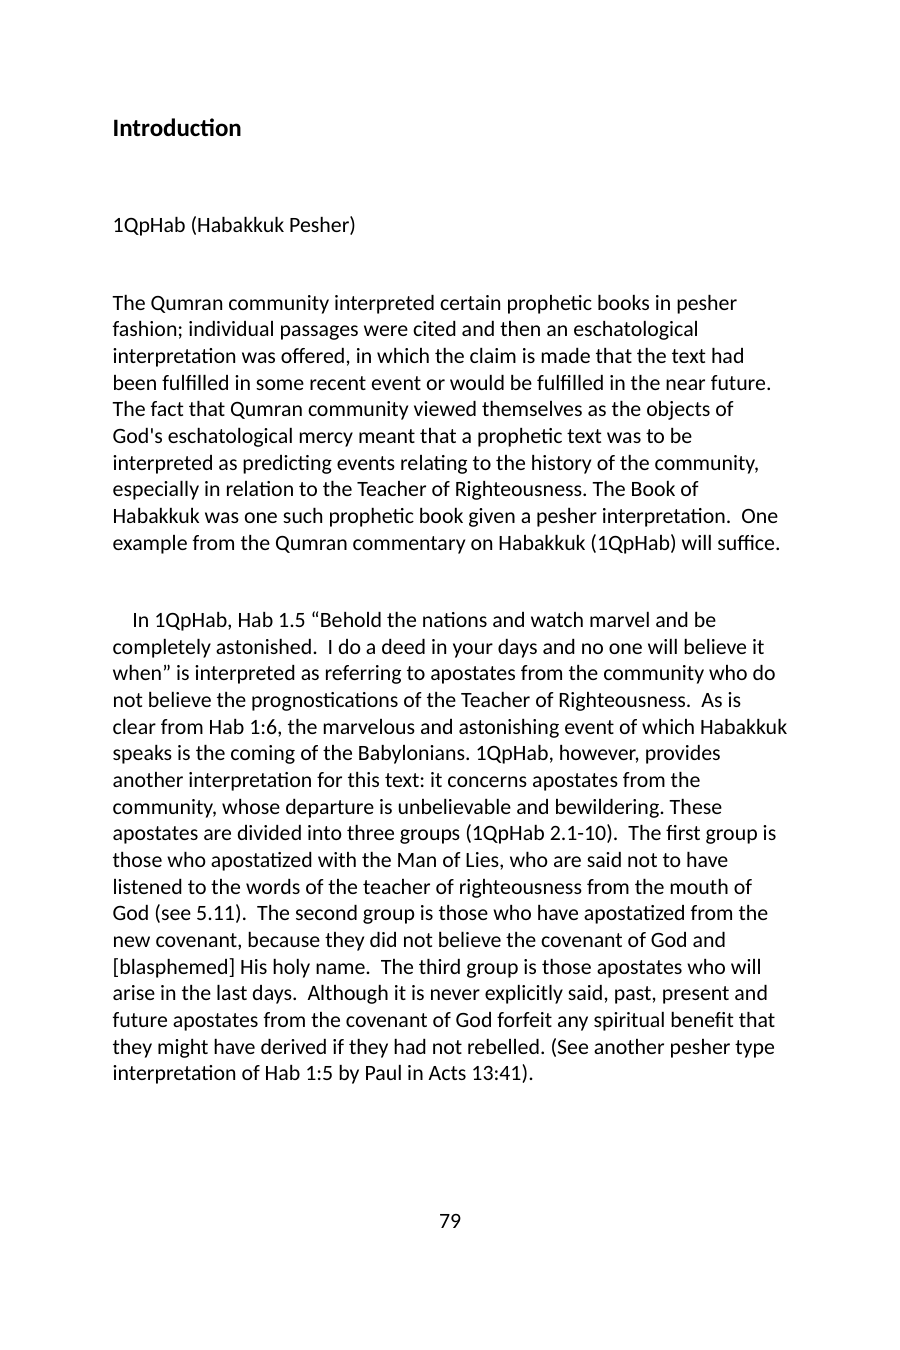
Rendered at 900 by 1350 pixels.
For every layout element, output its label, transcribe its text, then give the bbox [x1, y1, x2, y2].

text The Qumran community interpreted certain prophetic books in pesher fashion; individual passages were cited and then an eschatological interpretation was offered, in which the claim is made that the text had been fulfilled in some recent event or would be fulfilled in the near future. The fact that Qumran community viewed themselves as the objects of God's eschatological mercy meant that a prophetic text was to be interpreted as predicting events relating to the history of the community, especially in relation to the Teacher of Righteousness. The Book of Habakkuk was one such prophetic book given a pesher interpretation. One example from the Qumran commentary on Habakkuk (1QpHab) will suffice. [112, 289, 787, 556]
text 1QpHab (Habakkuk Pesher) [112, 212, 787, 238]
text In 1QpHab, Hab 1.5 “Behold the nations and watch marvel and be completely astonished. I do a deed in your days and no one will believe it when” is interpreted as referring to apostates from the community who do not believe the prognostications of the Teacher of Righteousness. As is clear from Hab 1:6, the marvelous and astonishing event of which Habakkuk speaks is the coming of the Babylonians. 1QpHab, however, provides another interpretation for this text: it concerns apostates from the community, whose departure is unbelievable and bewildering. These apostates are divided into three groups (1QpHab 2.1-10). The first group is those who apostatized with the Man of Lies, who are said not to have listened to the words of the teacher of righteousness from the mouth of God (see 5.11). The second group is those who have apostatized from the new covenant, because they did not believe the covenant of God and [blasphemed] His holy name. The third group is those apostates who will arise in the last days. Although it is never explicitly said, past, present and future apostates from the covenant of God forfeit any spiritual benefit that they might have derived if they had not rebelled. (See another pesher type interpretation of Hab 1:5 by Paul in Acts 13:41). [112, 606, 787, 1086]
